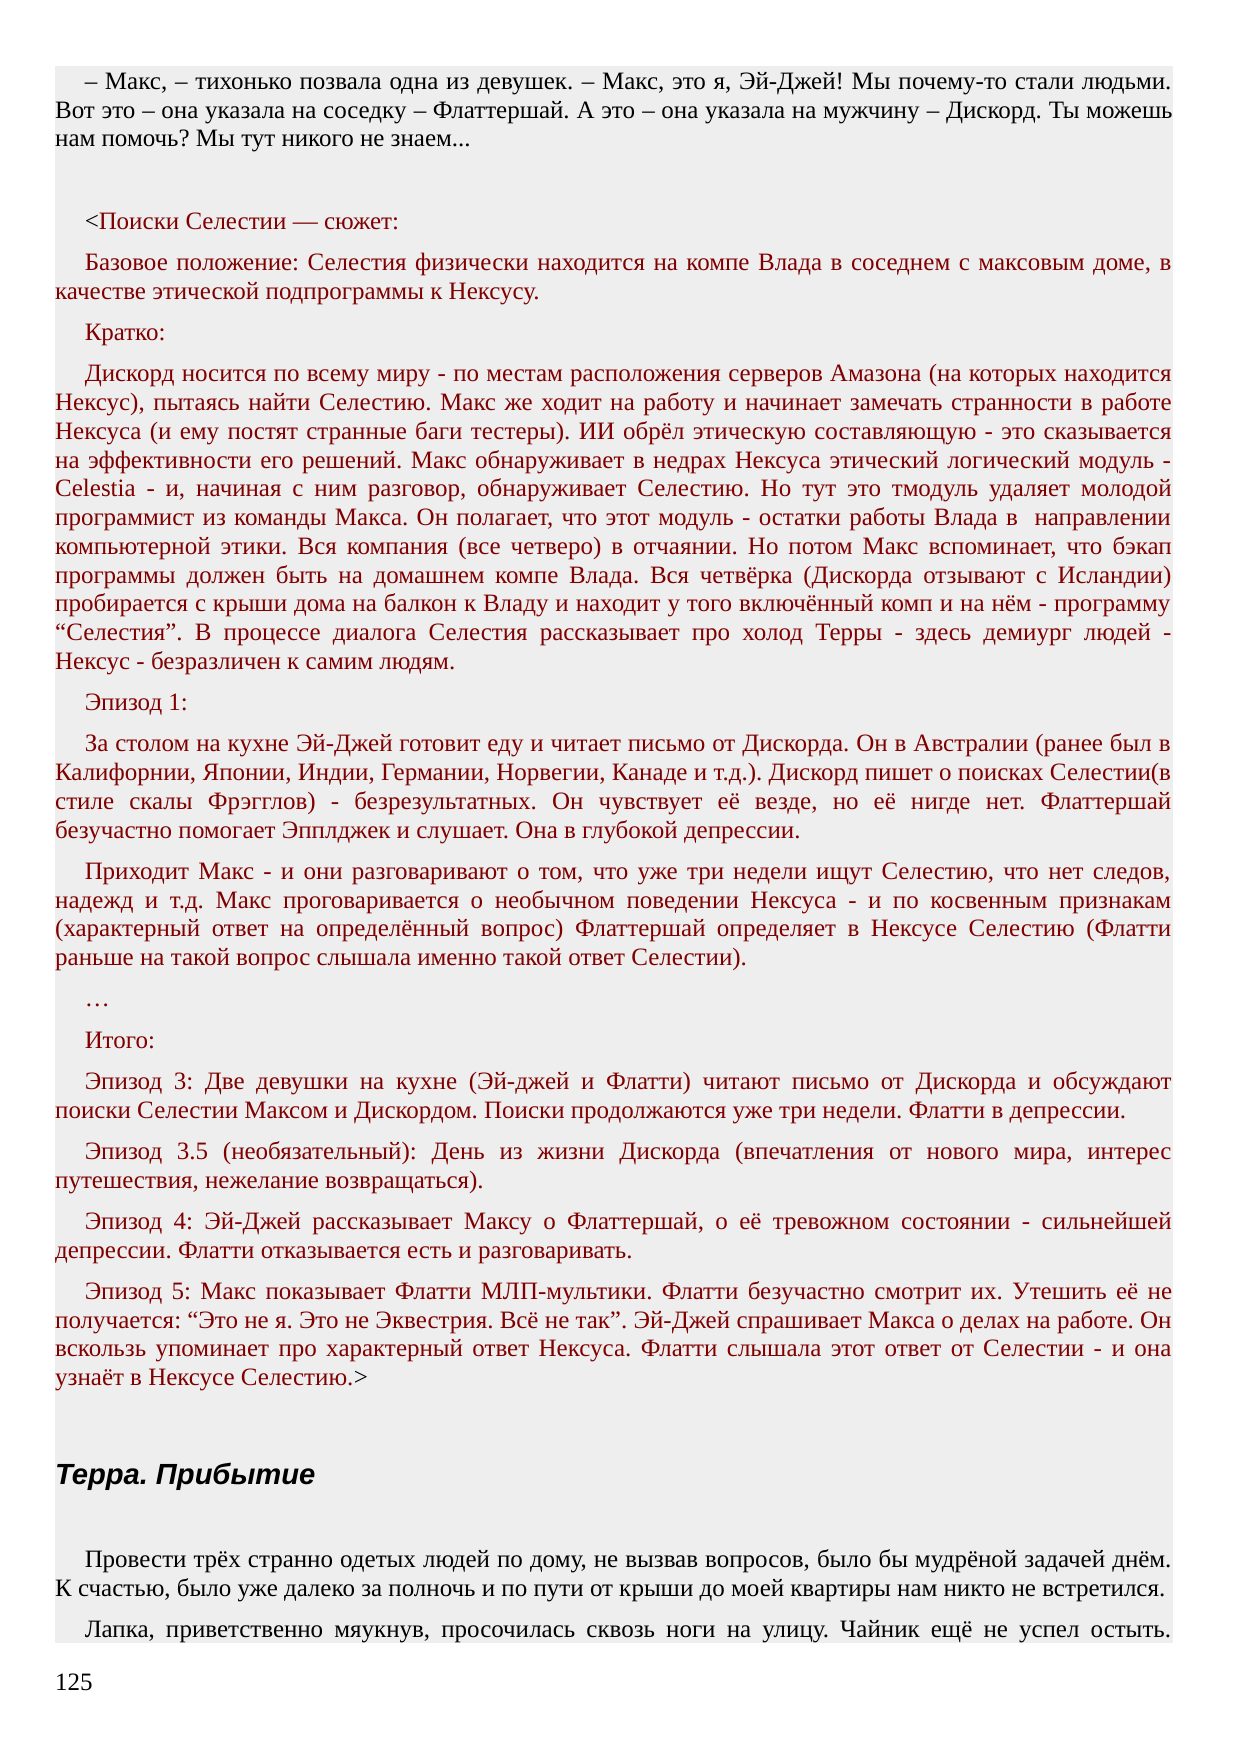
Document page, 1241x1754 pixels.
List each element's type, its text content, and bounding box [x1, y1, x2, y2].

text Эпизод 1: [55, 687, 1173, 716]
text Итого: [55, 1025, 1173, 1053]
text Провести трёх странно одетых людей по дому, не вызвав вопросов, было бы мудрёной задачей днём. К счастью, было уже далеко за полночь и по пути от крыши до моей квартиры нам никто не встретился. [55, 1544, 1173, 1602]
text Лапка, приветственно мяукнув, просочилась сквозь ноги на улицу. Чайник ещё не успел остыть. [55, 1614, 1173, 1643]
text – Макс, – тихонько позвала одна из девушек. – Макс, это я, Эй-Джей! Мы почему-то стали людьми. Вот это – она указала на соседку – Флаттершай. А это – она указала на мужчину – Дискорд. Ты можешь нам помочь? Мы тут никого не знаем... [55, 66, 1173, 152]
text Дискорд носится по всему миру - по местам расположения серверов Амазона (на которых находится Нексус), пытаясь найти Селестию. Макс же ходит на работу и начинает замечать странности в работе Нексуса (и ему постят странные баги тестеры). ИИ обрёл этическую составляющую - это сказывается на эффективности его решений. Макс обнаруживает в недрах Нексуса этический логический модуль - Celestia - и, начиная с ним разговор, обнаруживает Селестию. Но тут это тмодуль удаляет молодой программист из команды Макса. Он полагает, что этот модуль - остатки работы Влада в направлении компьютерной этики. Вся компания (все четверо) в отчаянии. Но потом Макс вспоминает, что бэкап программы должен быть на домашнем компе Влада. Вся четвёрка (Дискорда отзывают с Исландии) пробирается с крыши дома на балкон к Владу и находит у того включённый комп и на нём - программу “Селестия”. В процессе диалога Селестия рассказывает про холод Терры - здесь демиург людей - Нексус - безразличен к самим людям. [55, 358, 1173, 675]
text Базовое положение: Селестия физически находится на компе Влада в соседнем с максовым доме, в качестве этической подпрограммы к Нексусу. [55, 247, 1173, 305]
text Эпизод 5: Макс показывает Флатти МЛП-мультики. Флатти безучастно смотрит их. Утешить её не получается: “Это не я. Это не Эквестрия. Всё не так”. Эй-Джей спрашивает Макса о делах на работе. Он вскользь упоминает про характерный ответ Нексуса. Флатти слышала этот ответ от Селестии - и она узнаёт в Нексусе Селестию.> [55, 1276, 1173, 1391]
text Эпизод 3: Две девушки на кухне (Эй-джей и Флатти) читают письмо от Дискорда и обсуждают поиски Селестии Максом и Дискордом. Поиски продолжаются уже три недели. Флатти в депрессии. [55, 1066, 1173, 1123]
text Кратко: [55, 317, 1173, 346]
text Эпизод 3.5 (необязательный): День из жизни Дискорда (впечатления от нового мира, интерес путешествия, нежелание возвращаться). [55, 1136, 1173, 1193]
text За столом на кухне Эй-Джей готовит еду и читает письмо от Дискорда. Он в Австралии (ранее был в Калифорнии, Японии, Индии, Германии, Норвегии, Канаде и т.д.). Дискорд пишет о поисках Селестии(в стиле скалы Фрэгглов) - безрезультатных. Он чувствует её везде, но её нигде нет. Флаттершай безучастно помогает Эпплджек и слушает. Она в глубокой депрессии. [55, 728, 1173, 843]
text … [55, 983, 1173, 1012]
text Эпизод 4: Эй-Джей рассказывает Максу о Флаттершай, о её тревожном состоянии - сильнейшей депрессии. Флатти отказывается есть и разговаривать. [55, 1206, 1173, 1263]
text Приходит Макс - и они разговаривают о том, что уже три недели ищут Селестию, что нет следов, надежд и т.д. Макс проговаривается о необычном поведении Нексуса - и по косвенным признакам (характерный ответ на определённый вопрос) Флаттершай определяет в Нексусе Селестию (Флатти раньше на такой вопрос слышала именно такой ответ Селестии). [55, 856, 1173, 971]
subtitle Терра. Прибытие [55, 1457, 1173, 1491]
text <Поиски Селестии — сюжет: [55, 206, 1173, 235]
